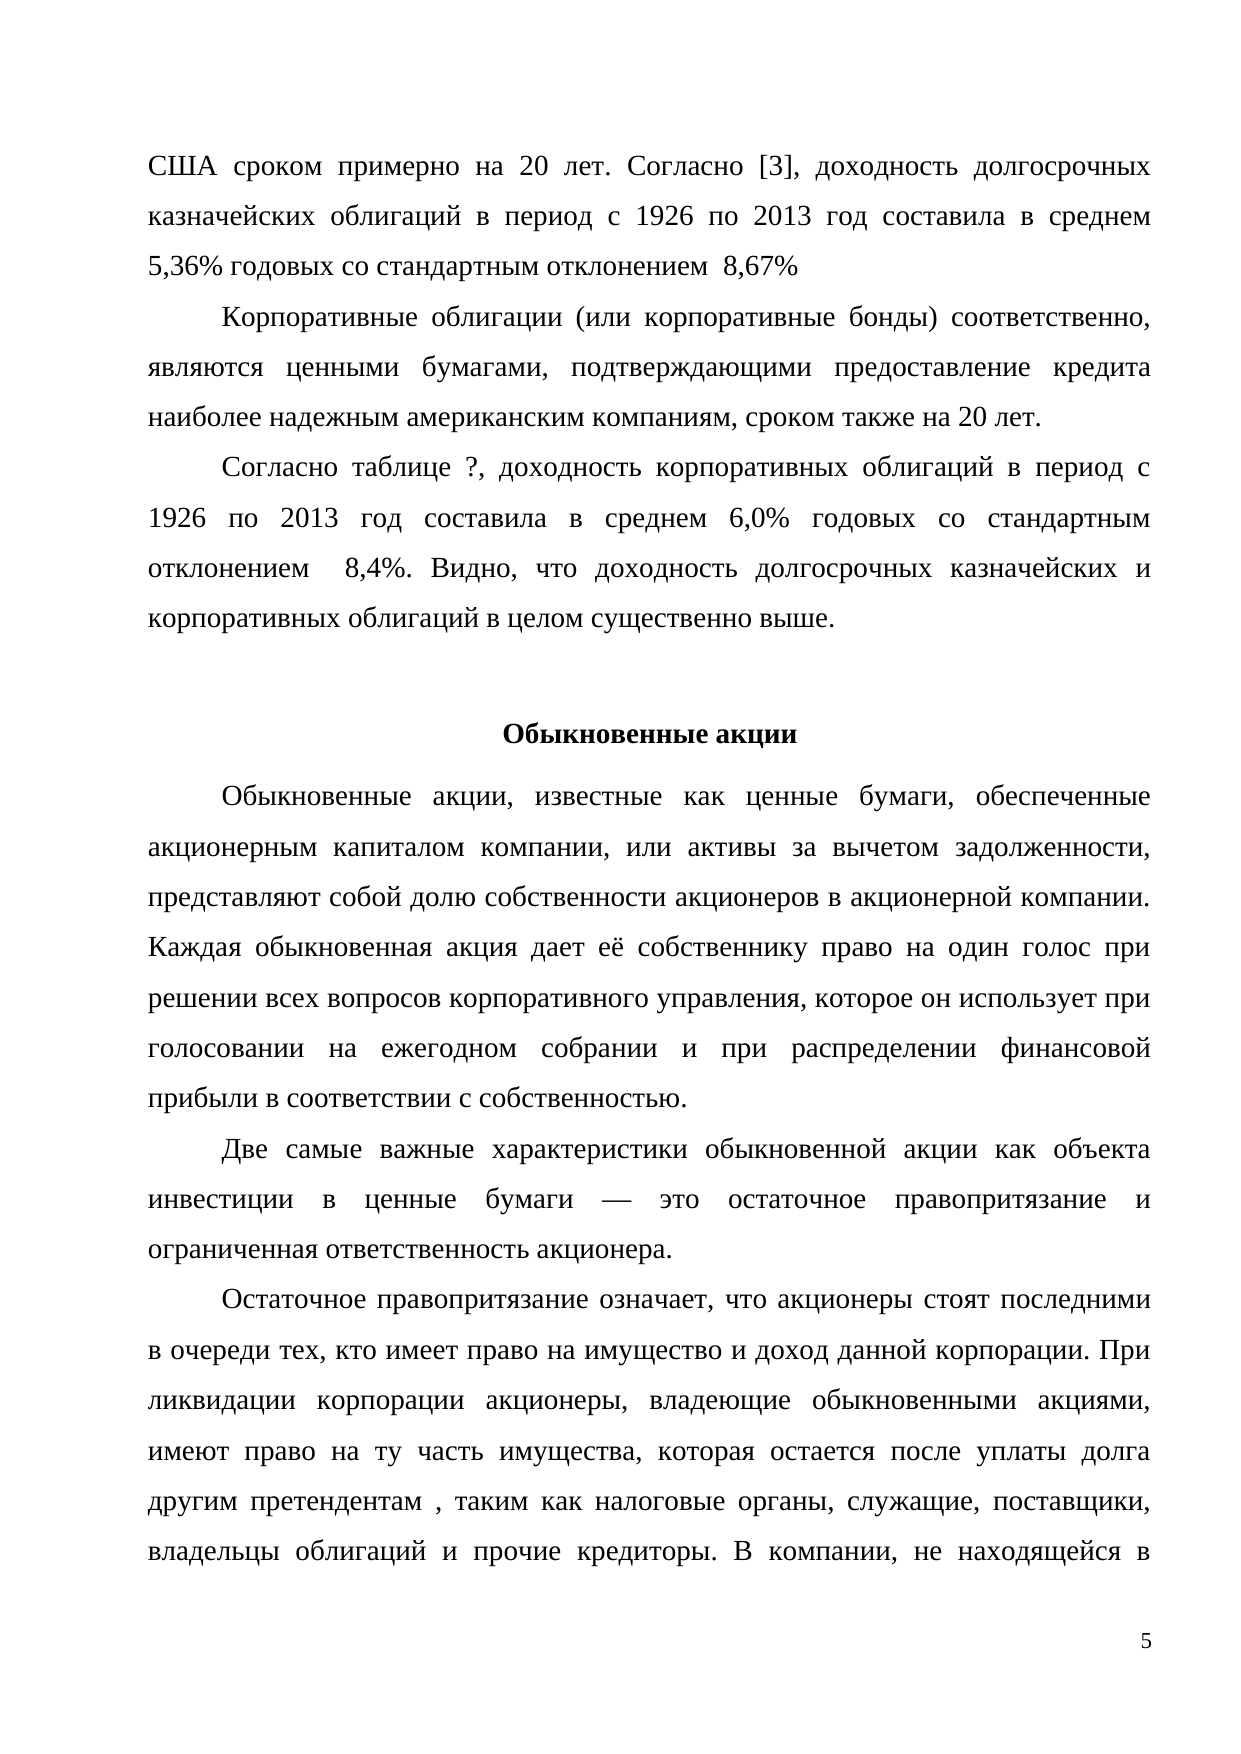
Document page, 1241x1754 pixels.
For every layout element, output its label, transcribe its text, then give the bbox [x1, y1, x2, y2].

text Остаточное правопритязание означает, что акционеры стоят последними в очереди тех, кто имеет право на имущество и доход данной корпорации. При ликвидации корпорации акционеры, владеющие обыкновенными акциями, имеют право на ту часть имущества, которая остается после уплаты долга другим претендентам , таким как налоговые органы, служащие, поставщики, владельцы облигаций и прочие кредиторы. В компании, не находящейся в [148, 1282, 1152, 1567]
text Согласно таблице ?, доходность корпоративных облигаций в период с 1926 по 2013 год составила в среднем 6,0% годовых со стандартным отклонением 8,4%. Видно, что доходность долгосрочных казначейских и корпоративных облигаций в целом существенно выше. [148, 449, 1152, 634]
text Корпоративные облигации (или корпоративные бонды) соответственно, являются ценными бумагами, подтверждающими предоставление кредита наиболее надежным американским компаниям, сроком также на 20 лет. [148, 299, 1152, 433]
text Две самые важные характеристики обыкновенной акции как объекта инвестиции в ценные бумаги — это остаточное правопритязание и ограниченная ответственность акционера. [148, 1131, 1152, 1265]
text США сроком примерно на 20 лет. Согласно [3], доходность долгосрочных казначейских облигаций в период с 1926 по 2013 год составила в среднем 5,36% годовых со стандартным отклонением 8,67% [148, 148, 1152, 282]
subtitle Обыкновенные акции [148, 716, 1152, 749]
text Обыкновенные акции, известные как ценные бумаги, обеспеченные акционерным капиталом компании, или активы за вычетом задолженности, представляют собой долю собственности акционеров в акционерной компании. Каждая обыкновенная акция дает её собственнику право на один голос при решении всех вопросов корпоративного управления, которое он использует при голосовании на ежегодном собрании и при распределении финансовой прибыли в соответствии с собственностью. [148, 778, 1152, 1114]
